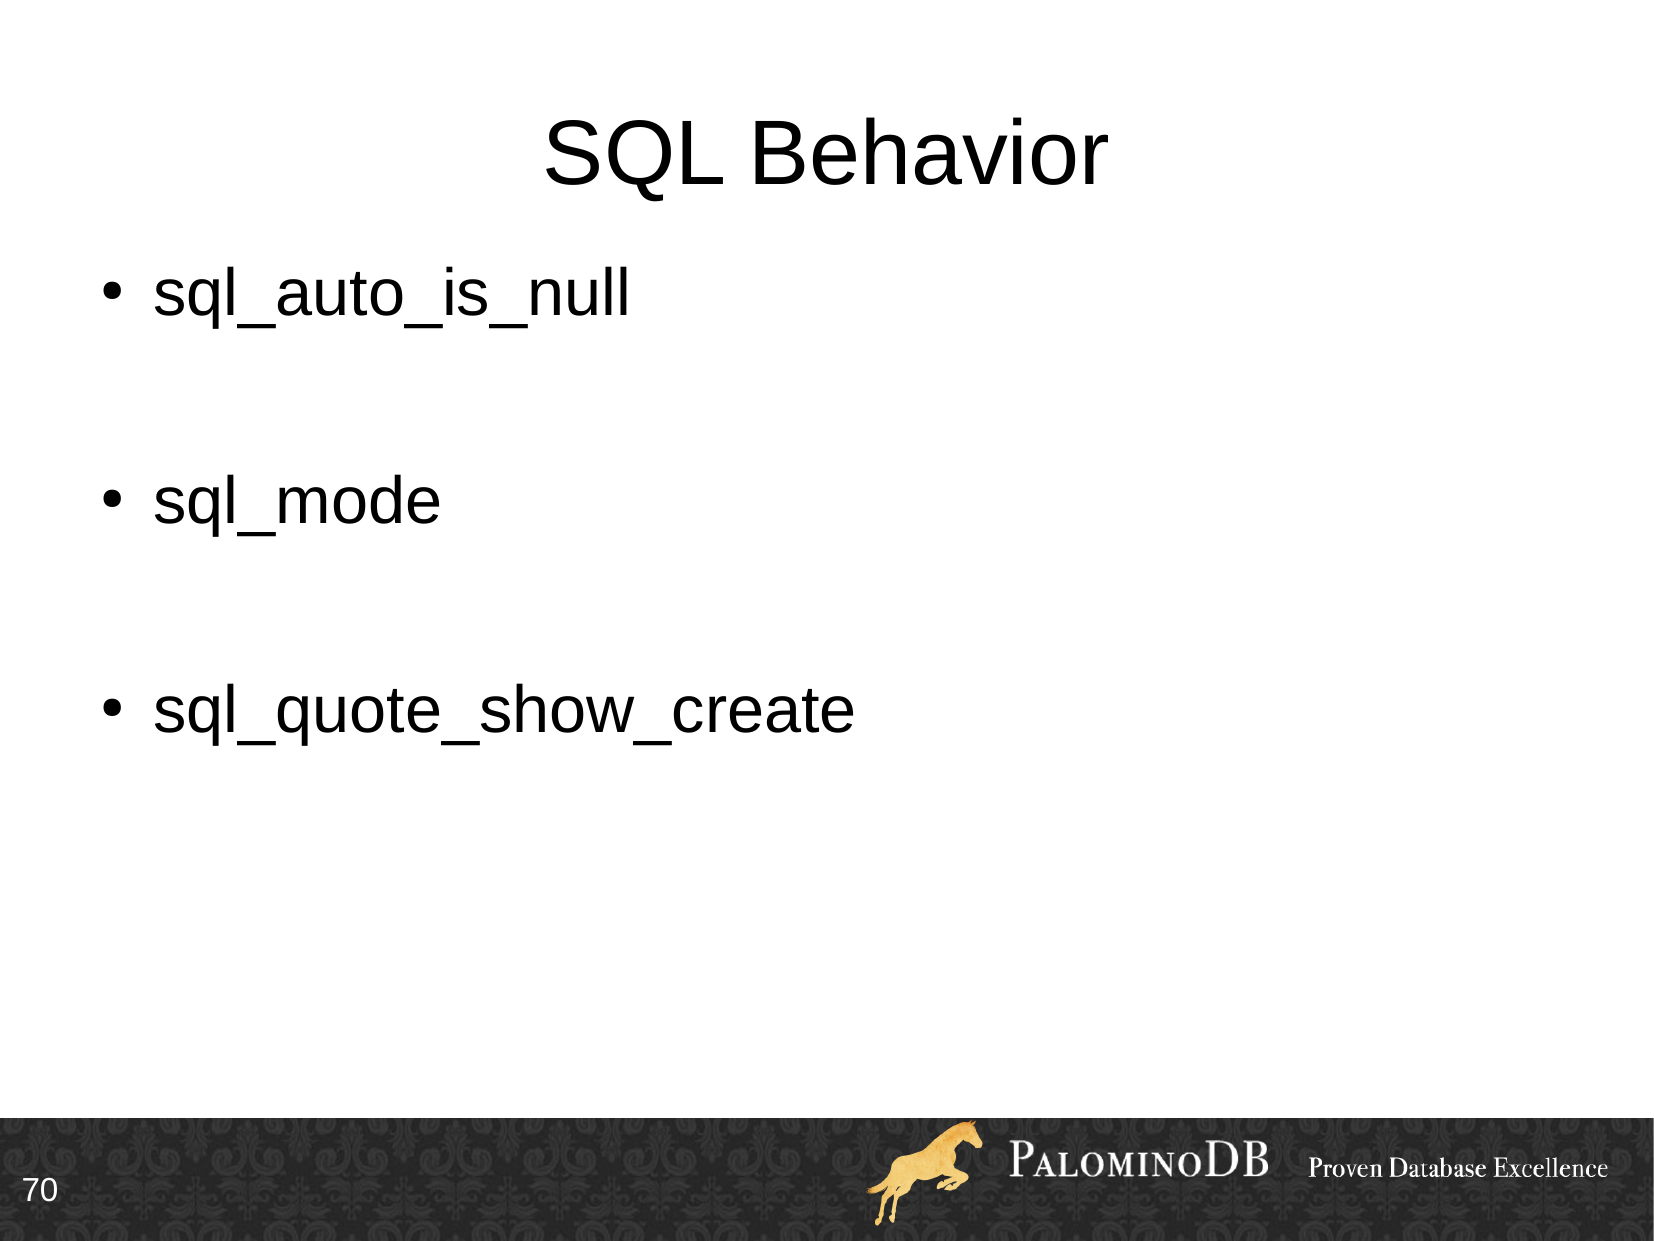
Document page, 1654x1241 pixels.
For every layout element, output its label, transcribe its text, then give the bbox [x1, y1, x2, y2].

picture [0, 1109, 1654, 1241]
title SQL Behavior [82, 49, 1571, 254]
list sql_auto_is_null sql_mode sql_quote_show_create [82, 254, 1571, 1074]
